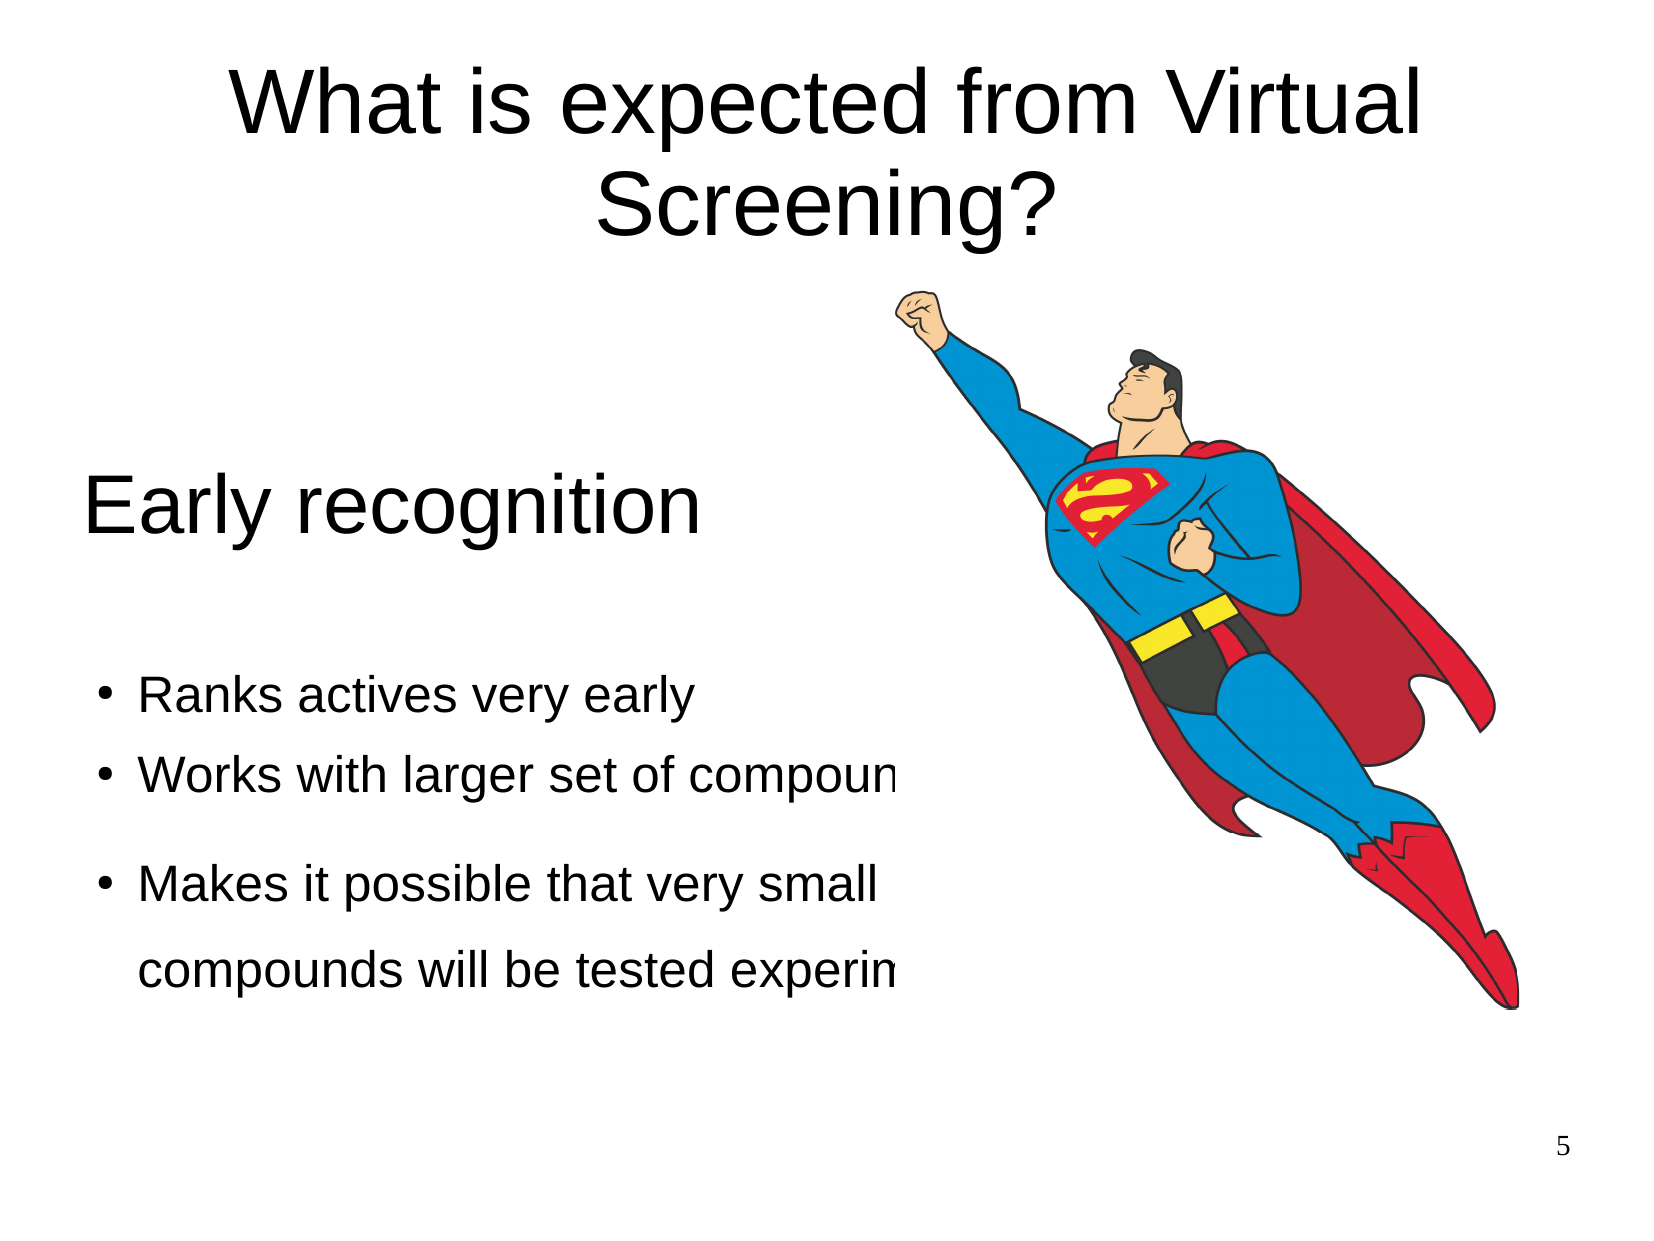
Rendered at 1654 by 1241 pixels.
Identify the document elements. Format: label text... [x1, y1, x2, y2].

picture [895, 290, 1522, 1010]
title What is expected from Virtual Screening? [82, 49, 1571, 257]
list Early recognition [82, 353, 809, 665]
list Ranks actives very early Works with larger set of compounds Makes it possible that very small set of the compounds will be tested experimentally [82, 665, 895, 1009]
